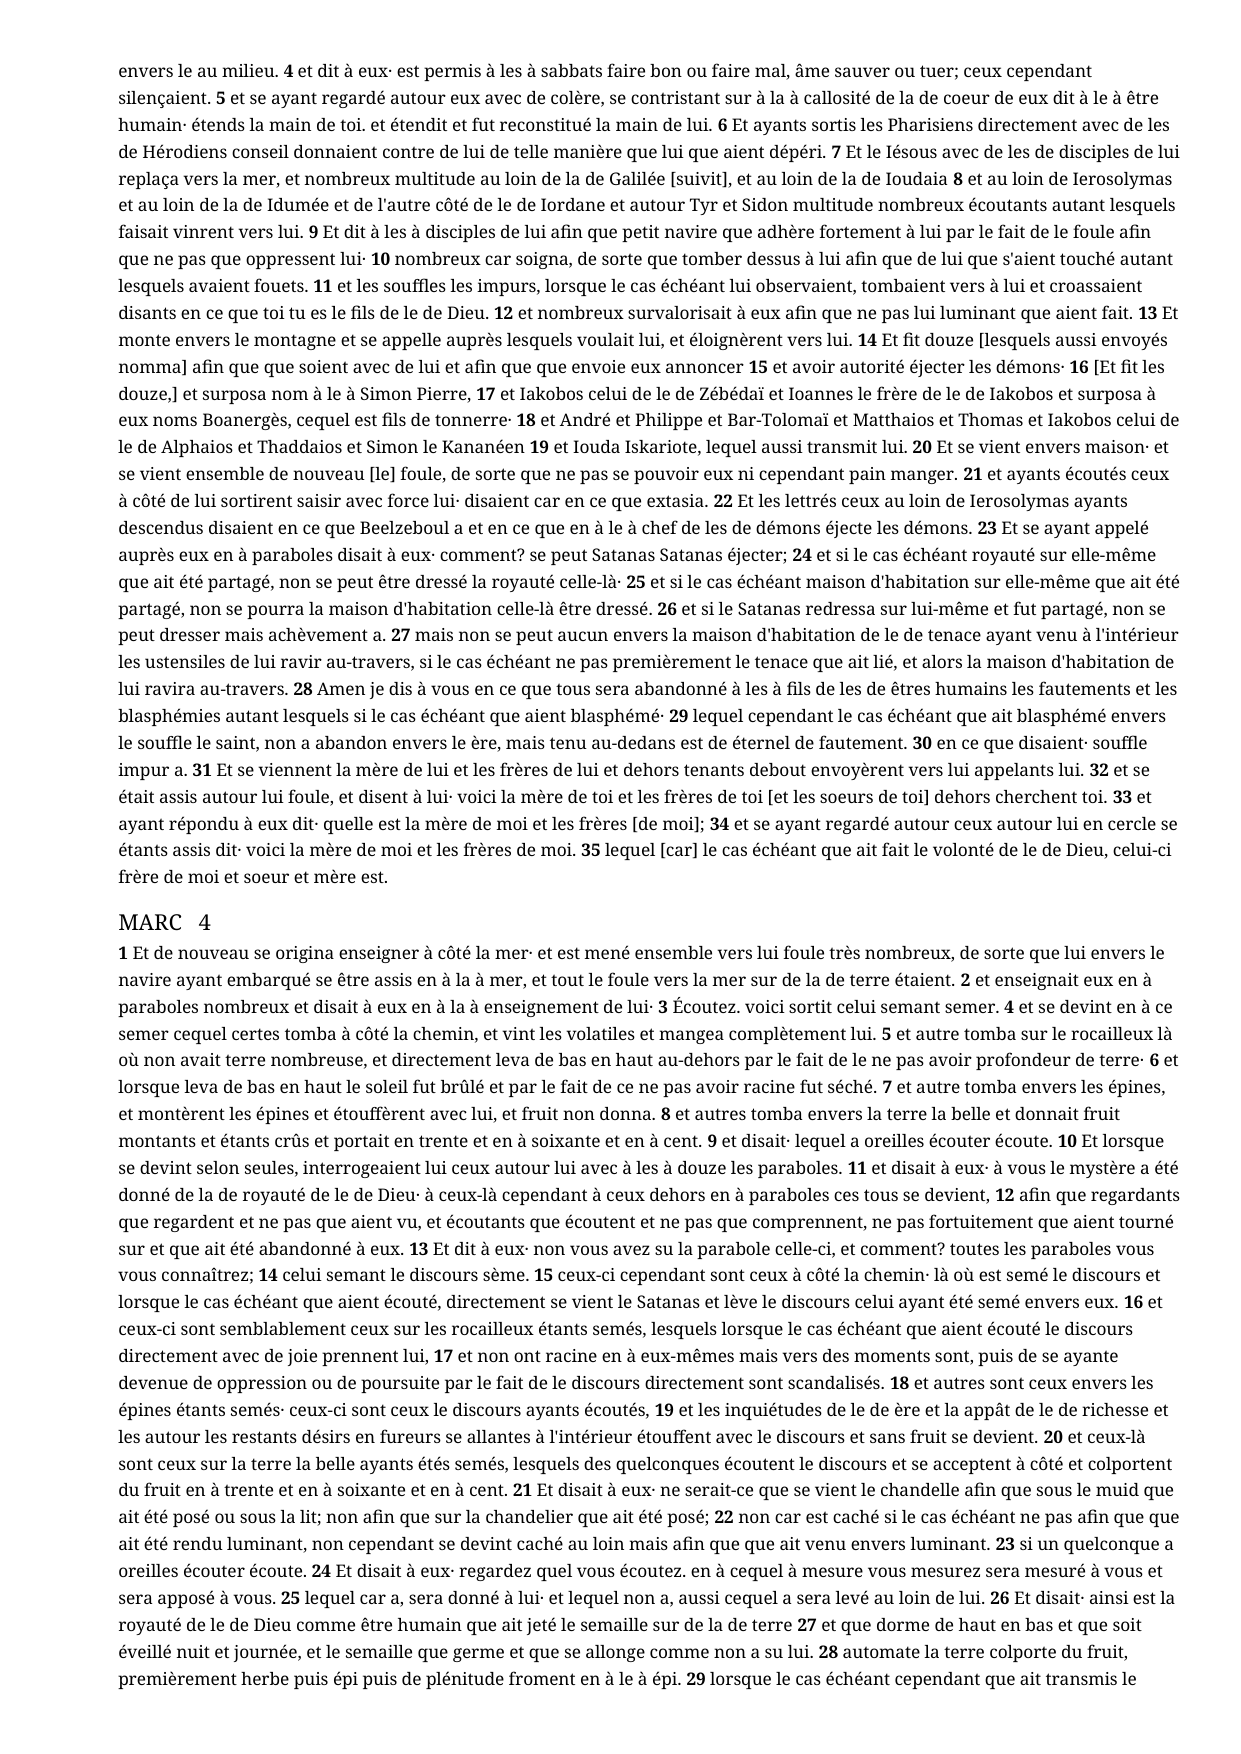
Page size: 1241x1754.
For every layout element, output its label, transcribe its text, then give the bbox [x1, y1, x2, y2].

text envers le au milieu. 4 et dit à eux· est permis à les à sabbats faire bon ou faire mal, âme sauver ou tuer; ceux cependant silençaient. 5 et se ayant regardé autour eux avec de colère, se contristant sur à la à callosité de la de coeur de eux dit à le à être humain· étends la main de toi. et étendit et fut reconstitué la main de lui. 6 Et ayants sortis les Pharisiens directement avec de les de Hérodiens conseil donnaient contre de lui de telle manière que lui que aient dépéri. 7 Et le Iésous avec de les de disciples de lui replaça vers la mer, et nombreux multitude au loin de la de Galilée [suivit], et au loin de la de Ioudaia 8 et au loin de Ierosolymas et au loin de la de Idumée et de l'autre côté de le de Iordane et autour Tyr et Sidon multitude nombreux écoutants autant lesquels faisait vinrent vers lui. 9 Et dit à les à disciples de lui afin que petit navire que adhère fortement à lui par le fait de le foule afin que ne pas que oppressent lui· 10 nombreux car soigna, de sorte que tomber dessus à lui afin que de lui que s'aient touché autant lesquels avaient fouets. 11 et les souffles les impurs, lorsque le cas échéant lui observaient, tombaient vers à lui et croassaient disants en ce que toi tu es le fils de le de Dieu. 12 et nombreux survalorisait à eux afin que ne pas lui luminant que aient fait. 13 Et monte envers le montagne et se appelle auprès lesquels voulait lui, et éloignèrent vers lui. 14 Et fit douze [lesquels aussi envoyés nomma] afin que que soient avec de lui et afin que que envoie eux annoncer 15 et avoir autorité éjecter les démons· 16 [Et fit les douze,] et surposa nom à le à Simon Pierre, 17 et Iakobos celui de le de Zébédaï et Ioannes le frère de le de Iakobos et surposa à eux noms Boanergès, cequel est fils de tonnerre· 18 et André et Philippe et Bar-Tolomaï et Matthaios et Thomas et Iakobos celui de le de Alphaios et Thaddaios et Simon le Kananéen 19 et Iouda Iskariote, lequel aussi transmit lui. 20 Et se vient envers maison· et se vient ensemble de nouveau [le] foule, de sorte que ne pas se pouvoir eux ni cependant pain manger. 21 et ayants écoutés ceux à côté de lui sortirent saisir avec force lui· disaient car en ce que extasia. 22 Et les lettrés ceux au loin de Ierosolymas ayants descendus disaient en ce que Beelzeboul a et en ce que en à le à chef de les de démons éjecte les démons. 23 Et se ayant appelé auprès eux en à paraboles disait à eux· comment? se peut Satanas Satanas éjecter; 24 et si le cas échéant royauté sur elle-même que ait été partagé, non se peut être dressé la royauté celle-là· 25 et si le cas échéant maison d'habitation sur elle-même que ait été partagé, non se pourra la maison d'habitation celle-là être dressé. 26 et si le Satanas redressa sur lui-même et fut partagé, non se peut dresser mais achèvement a. 27 mais non se peut aucun envers la maison d'habitation de le de tenace ayant venu à l'intérieur les ustensiles de lui ravir au-travers, si le cas échéant ne pas premièrement le tenace que ait lié, et alors la maison d'habitation de lui ravira au-travers. 28 Amen je dis à vous en ce que tous sera abandonné à les à fils de les de êtres humains les fautements et les blasphémies autant lesquels si le cas échéant que aient blasphémé· 29 lequel cependant le cas échéant que ait blasphémé envers le souffle le saint, non a abandon envers le ère, mais tenu au-dedans est de éternel de fautement. 30 en ce que disaient· souffle impur a. 31 Et se viennent la mère de lui et les frères de lui et dehors tenants debout envoyèrent vers lui appelants lui. 32 et se était assis autour lui foule, et disent à lui· voici la mère de toi et les frères de toi [et les soeurs de toi] dehors cherchent toi. 33 et ayant répondu à eux dit· quelle est la mère de moi et les frères [de moi]; 34 et se ayant regardé autour ceux autour lui en cercle se étants assis dit· voici la mère de moi et les frères de moi. 35 lequel [car] le cas échéant que ait fait le volonté de le de Dieu, celui-ci frère de moi et soeur et mère est. [118, 59, 1181, 889]
text MARC 4 [118, 907, 1181, 937]
text 1 Et de nouveau se origina enseigner à côté la mer· et est mené ensemble vers lui foule très nombreux, de sorte que lui envers le navire ayant embarqué se être assis en à la à mer, et tout le foule vers la mer sur de la de terre étaient. 2 et enseignait eux en à paraboles nombreux et disait à eux en à la à enseignement de lui· 3 Écoutez. voici sortit celui semant semer. 4 et se devint en à ce semer cequel certes tomba à côté la chemin, et vint les volatiles et mangea complètement lui. 5 et autre tomba sur le rocailleux là où non avait terre nombreuse, et directement leva de bas en haut au-dehors par le fait de le ne pas avoir profondeur de terre· 6 et lorsque leva de bas en haut le soleil fut brûlé et par le fait de ce ne pas avoir racine fut séché. 7 et autre tomba envers les épines, et montèrent les épines et étouffèrent avec lui, et fruit non donna. 8 et autres tomba envers la terre la belle et donnait fruit montants et étants crûs et portait en trente et en à soixante et en à cent. 9 et disait· lequel a oreilles écouter écoute. 10 Et lorsque se devint selon seules, interrogeaient lui ceux autour lui avec à les à douze les paraboles. 11 et disait à eux· à vous le mystère a été donné de la de royauté de le de Dieu· à ceux-là cependant à ceux dehors en à paraboles ces tous se devient, 12 afin que regardants que regardent et ne pas que aient vu, et écoutants que écoutent et ne pas que comprennent, ne pas fortuitement que aient tourné sur et que ait été abandonné à eux. 13 Et dit à eux· non vous avez su la parabole celle-ci, et comment? toutes les paraboles vous vous connaîtrez; 14 celui semant le discours sème. 15 ceux-ci cependant sont ceux à côté la chemin· là où est semé le discours et lorsque le cas échéant que aient écouté, directement se vient le Satanas et lève le discours celui ayant été semé envers eux. 16 et ceux-ci sont semblablement ceux sur les rocailleux étants semés, lesquels lorsque le cas échéant que aient écouté le discours directement avec de joie prennent lui, 17 et non ont racine en à eux-mêmes mais vers des moments sont, puis de se ayante devenue de oppression ou de poursuite par le fait de le discours directement sont scandalisés. 18 et autres sont ceux envers les épines étants semés· ceux-ci sont ceux le discours ayants écoutés, 19 et les inquiétudes de le de ère et la appât de le de richesse et les autour les restants désirs en fureurs se allantes à l'intérieur étouffent avec le discours et sans fruit se devient. 20 et ceux-là sont ceux sur la terre la belle ayants étés semés, lesquels des quelconques écoutent le discours et se acceptent à côté et colportent du fruit en à trente et en à soixante et en à cent. 21 Et disait à eux· ne serait-ce que se vient le chandelle afin que sous le muid que ait été posé ou sous la lit; non afin que sur la chandelier que ait été posé; 22 non car est caché si le cas échéant ne pas afin que que ait été rendu luminant, non cependant se devint caché au loin mais afin que que ait venu envers luminant. 23 si un quelconque a oreilles écouter écoute. 24 Et disait à eux· regardez quel vous écoutez. en à cequel à mesure vous mesurez sera mesuré à vous et sera apposé à vous. 25 lequel car a, sera donné à lui· et lequel non a, aussi cequel a sera levé au loin de lui. 26 Et disait· ainsi est la royauté de le de Dieu comme être humain que ait jeté le semaille sur de la de terre 27 et que dorme de haut en bas et que soit éveillé nuit et journée, et le semaille que germe et que se allonge comme non a su lui. 28 automate la terre colporte du fruit, premièrement herbe puis épi puis de plénitude froment en à le à épi. 29 lorsque le cas échéant cependant que ait transmis le [118, 941, 1181, 1690]
